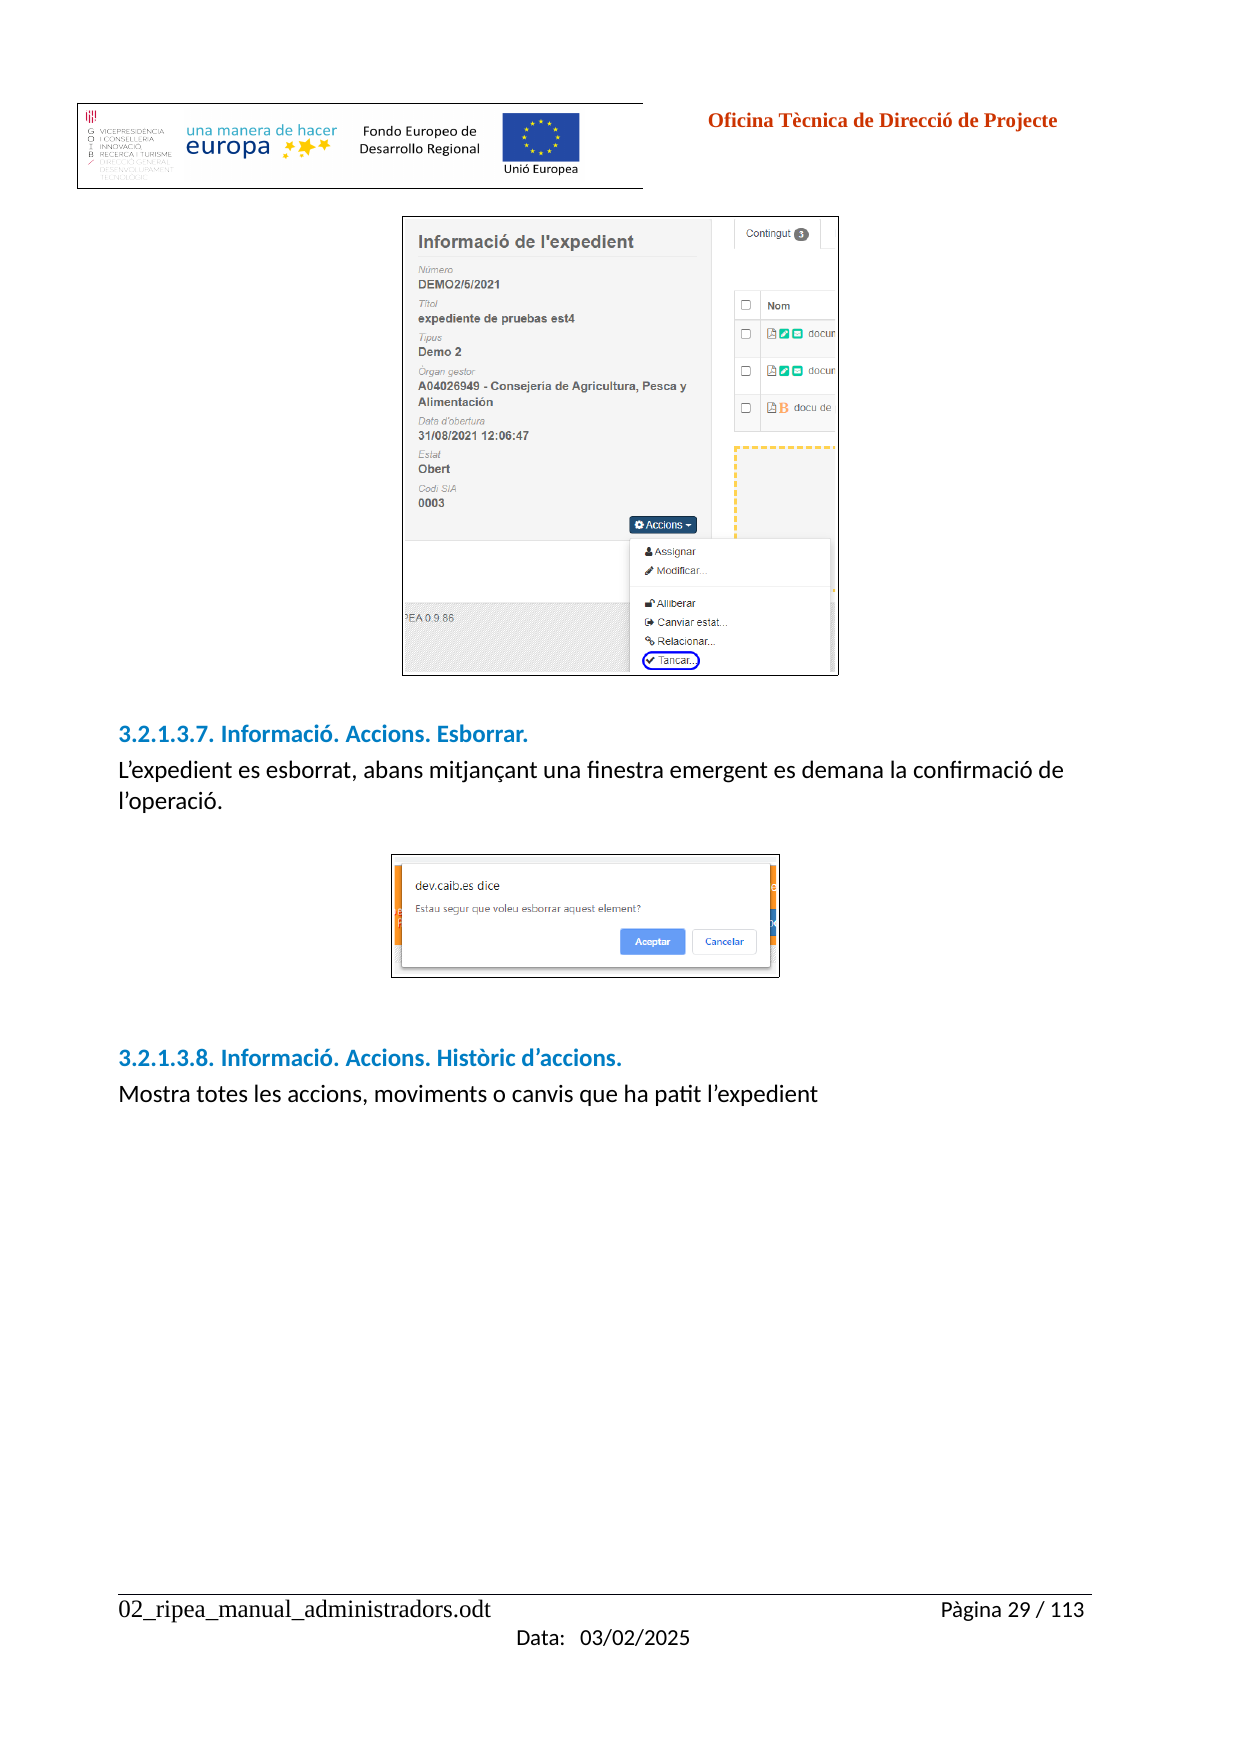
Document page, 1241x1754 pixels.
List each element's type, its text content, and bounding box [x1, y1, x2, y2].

subtitle 3.2.1.3.7. Informació. Accions. Esborrar. [118, 718, 1122, 748]
text L’expedient es esborrat, abans mitjançant una finestra emergent es demana la confirmació de l’operació. [118, 755, 1122, 816]
picture [82, 108, 178, 182]
picture [405, 219, 836, 672]
picture [394, 857, 777, 974]
subtitle 3.2.1.3.8. Informació. Accions. Històric d’accions. [118, 1042, 1122, 1072]
picture [184, 108, 585, 182]
text Mostra totes les accions, moviments o canvis que ha patit l’expedient [118, 1079, 1122, 1109]
